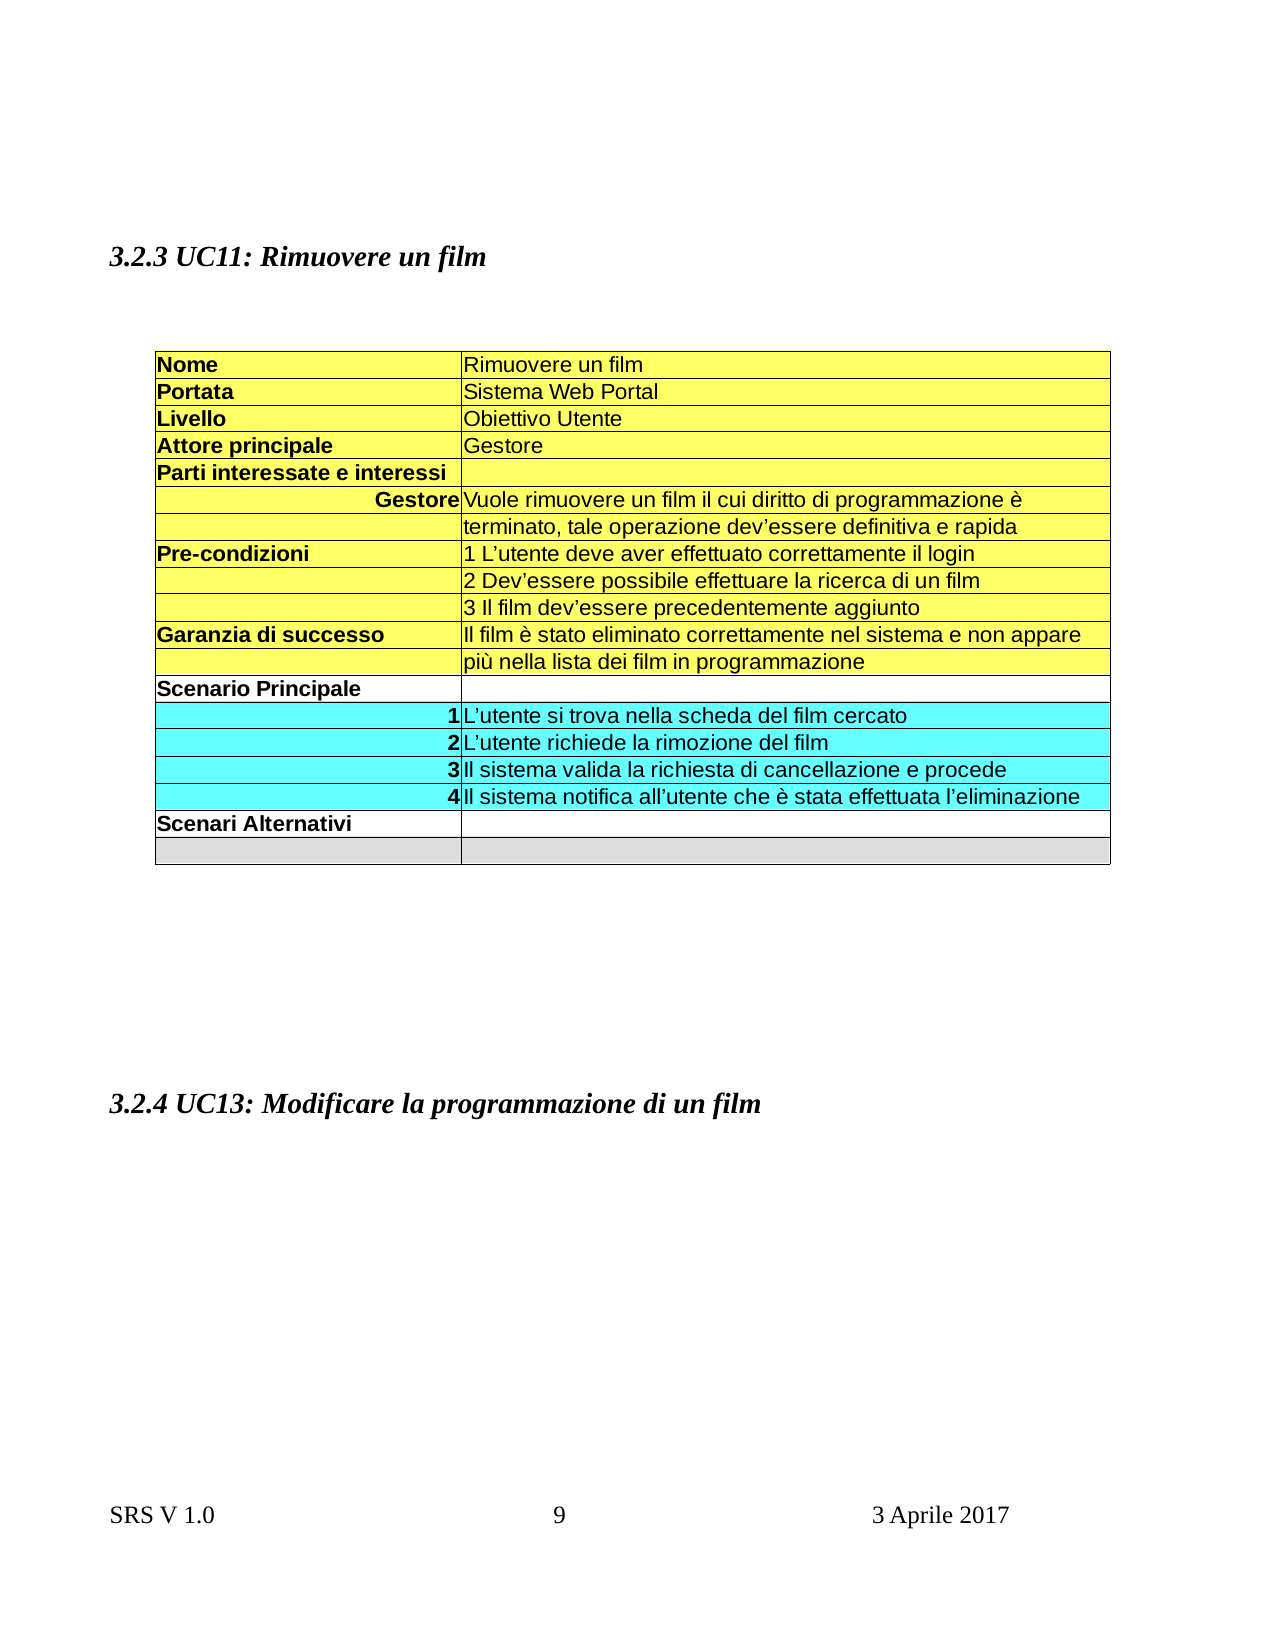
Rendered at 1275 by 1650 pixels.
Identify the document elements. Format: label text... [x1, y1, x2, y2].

subtitle 3.2.4 UC13: Modificare la programmazione di un film [109, 1086, 1162, 1119]
subtitle 3.2.3 UC11: Rimuovere un film [109, 239, 1162, 272]
